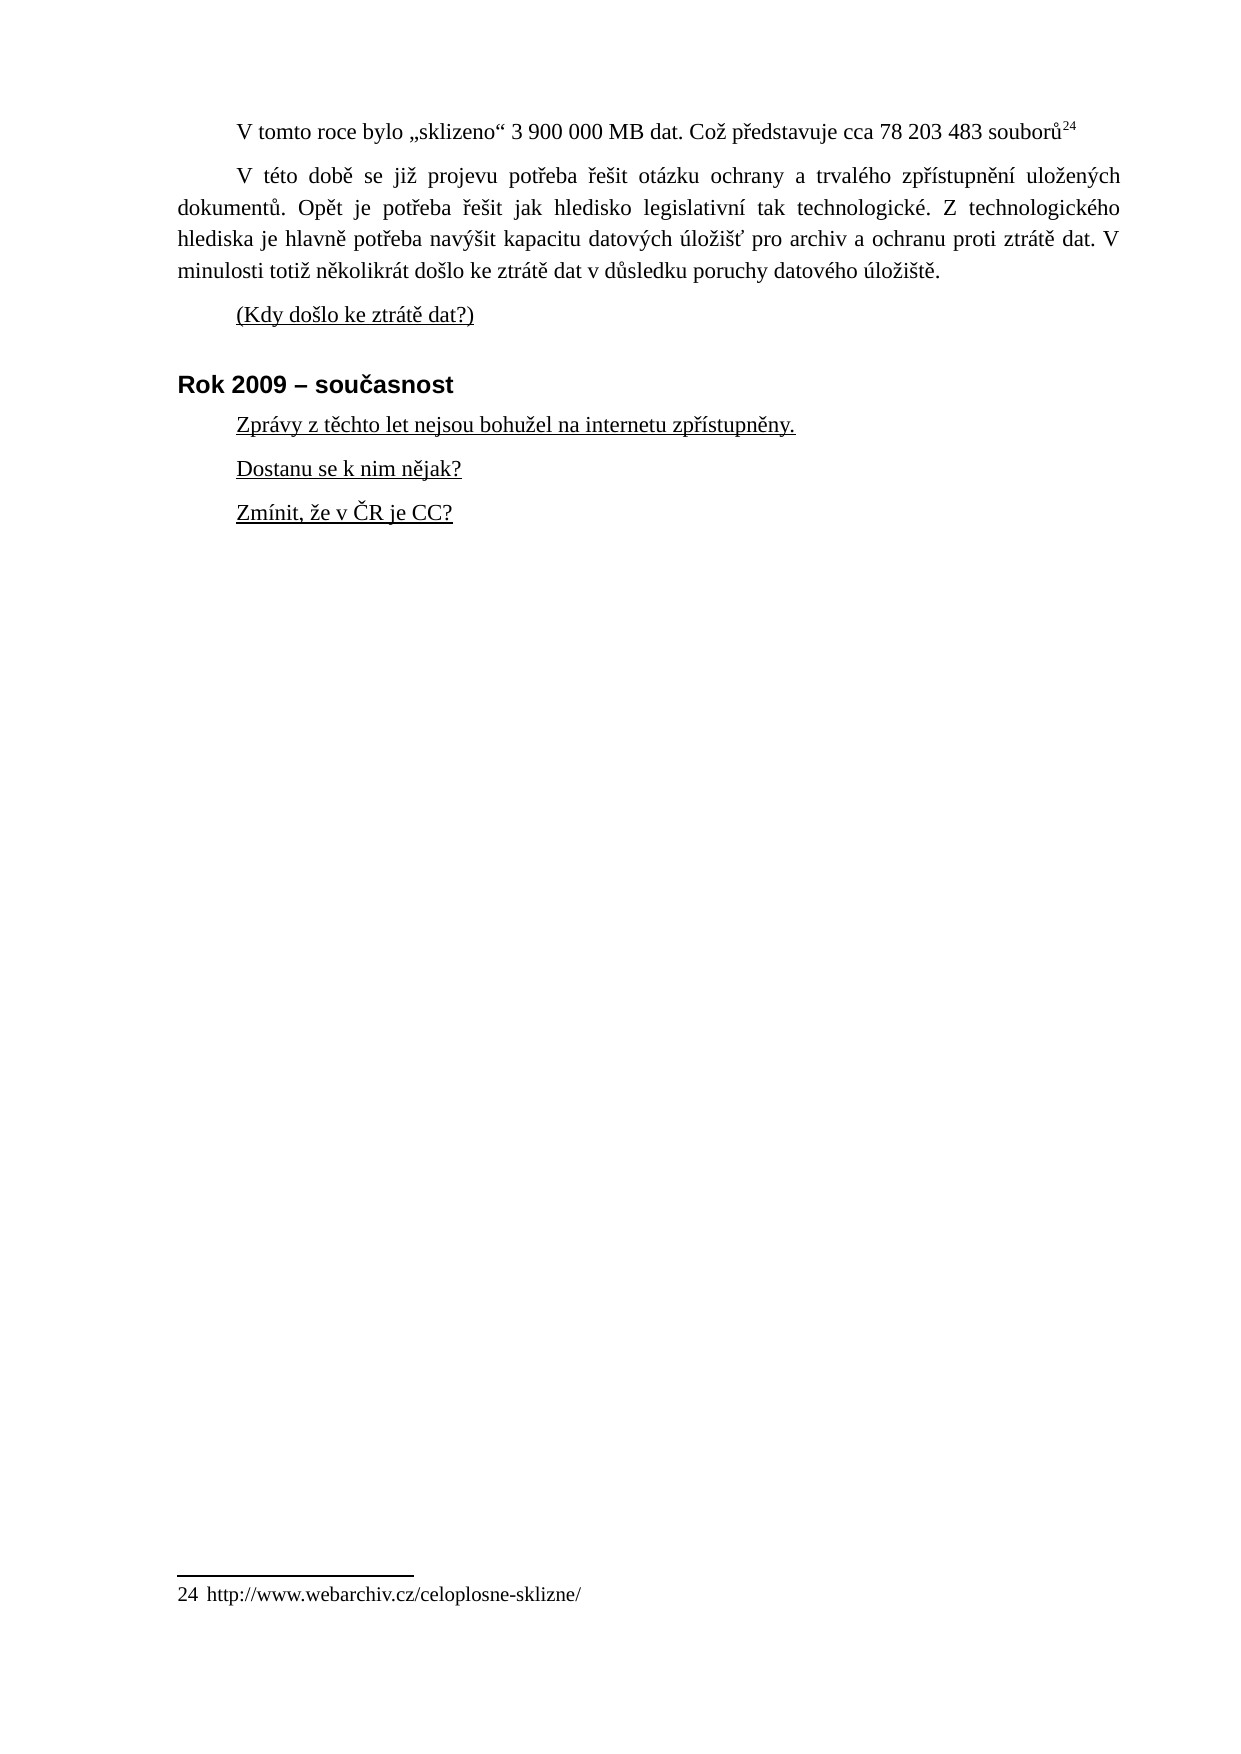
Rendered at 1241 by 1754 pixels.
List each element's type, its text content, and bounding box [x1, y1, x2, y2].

subtitle Rok 2009 – současnost [177, 370, 1122, 399]
text Dostanu se k nim nějak? [177, 455, 1122, 482]
text Zmínit, že v ČR je CC? [177, 499, 1122, 526]
text Zprávy z těchto let nejsou bohužel na internetu zpřístupněny. [177, 411, 1122, 438]
text V tomto roce bylo „sklizeno“ 3 900 000 MB dat. Což představuje cca 78 203 483 souborů [177, 118, 1122, 144]
text (Kdy došlo ke ztrátě dat?) [177, 301, 1122, 327]
text V této době se již projevu potřeba řešit otázku ochrany a trvalého zpřístupnění uložených dokumentů. Opět je potřeba řešit jak hledisko legislativní tak technologické. Z technologického hlediska je hlavně potřeba navýšit kapacitu datových úložišť pro archiv a ochranu proti ztrátě dat. V minulosti totiž několikrát došlo ke ztrátě dat v důsledku poruchy datového úložiště. [177, 162, 1122, 283]
text http://www.webarchiv.cz/celoplosne-sklizne/ [177, 1582, 1122, 1606]
